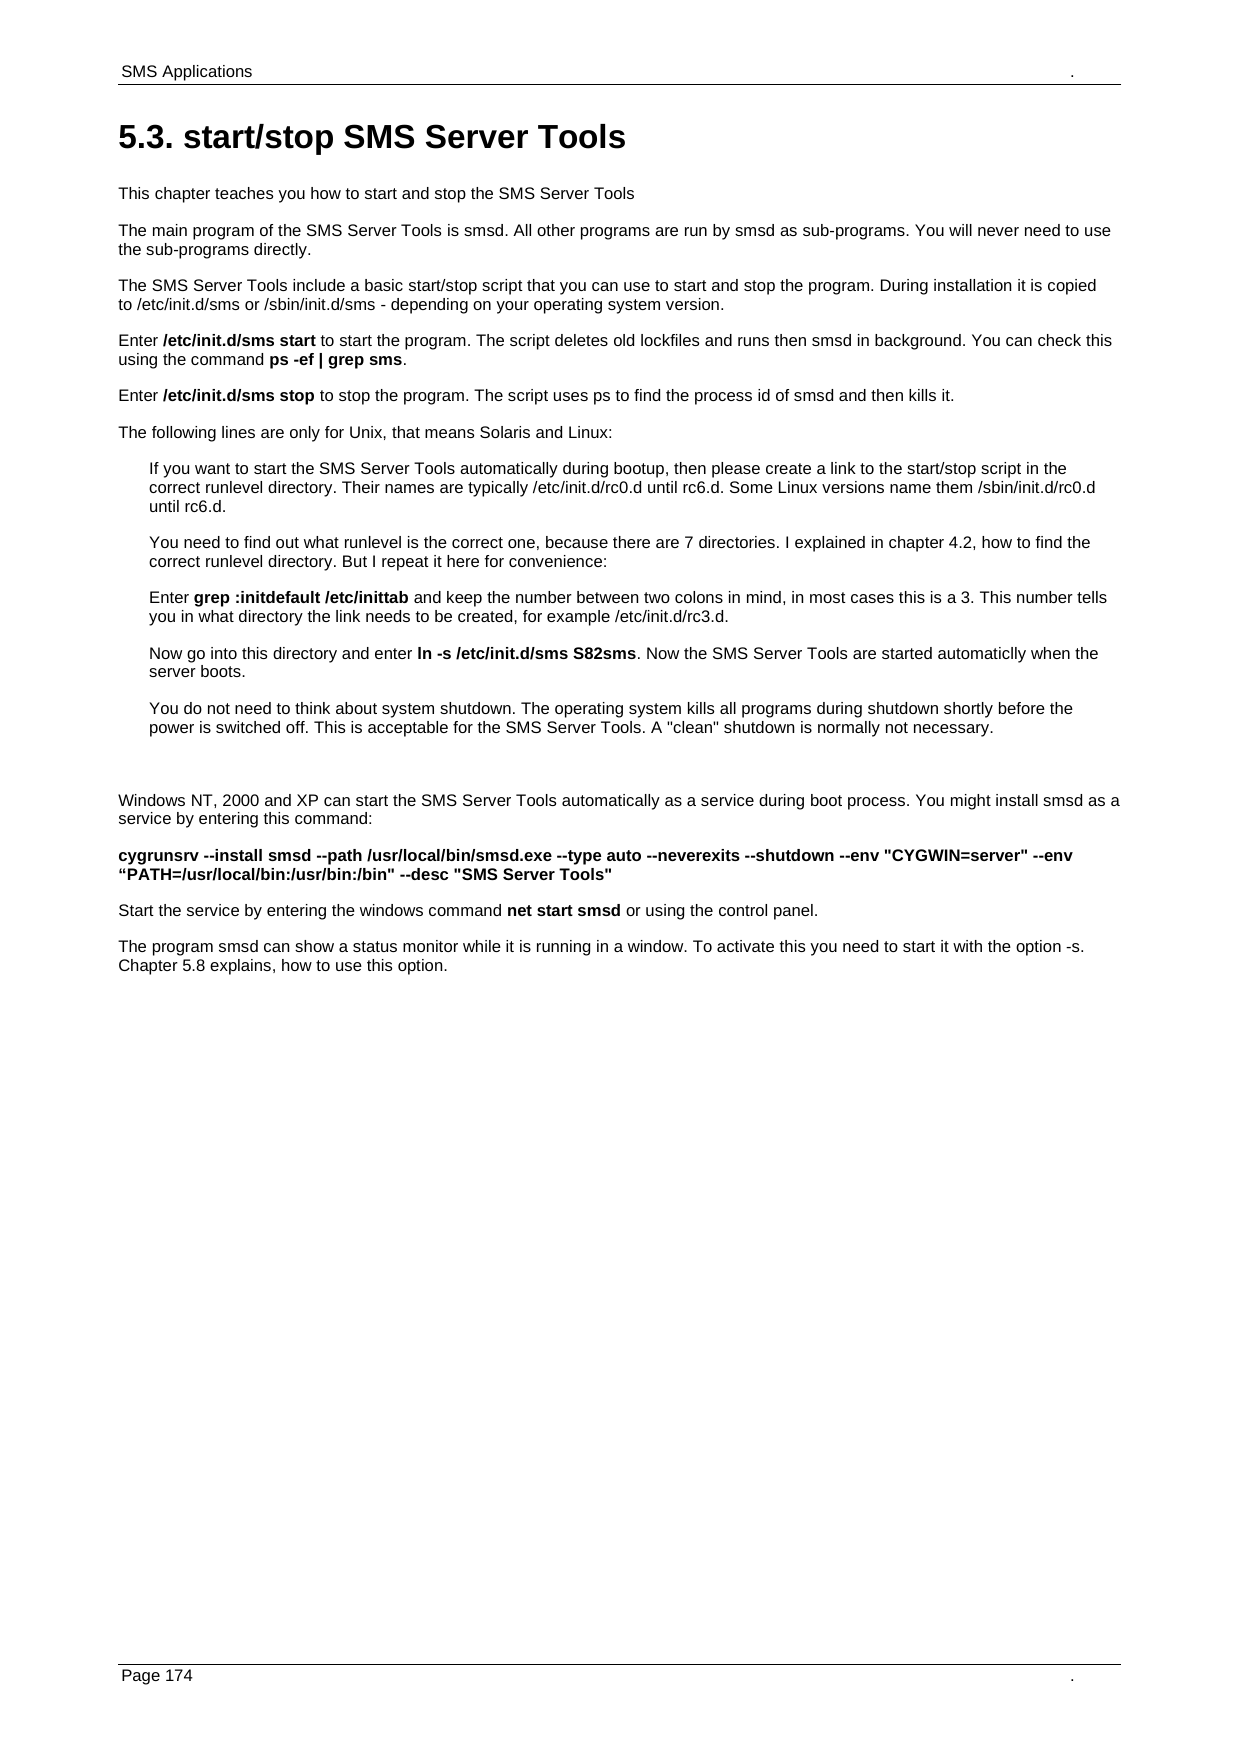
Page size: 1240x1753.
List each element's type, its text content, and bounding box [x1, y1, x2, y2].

text Windows NT, 2000 and XP can start the SMS Server Tools automatically as a service during boot process. You might install smsd as a service by entering this command: [118, 791, 1121, 828]
text The following lines are only for Unix, that means Solaris and Linux: [118, 423, 1121, 442]
subtitle start/stop SMS Server Tools [118, 118, 1121, 155]
text The program smsd can show a status monitor while it is running in a window. To activate this you need to start it with the option -s. Chapter 5.8 explains, how to use this option. [118, 938, 1121, 975]
text Start the service by entering the windows command net start smsd or using the control panel. [118, 901, 1121, 920]
text cygrunsrv --install smsd --path /usr/local/bin/smsd.exe --type auto --neverexits --shutdown --env "CYGWIN=server" --env “PATH=/usr/local/bin:/usr/bin:/bin" --desc "SMS Server Tools" [118, 846, 1121, 883]
text The SMS Server Tools include a basic start/stop script that you can use to start and stop the program. During installation it is copied to /etc/init.d/sms or /sbin/init.d/sms - depending on your operating system version. [118, 276, 1121, 314]
text Enter /etc/init.d/sms stop to stop the program. The script uses ps to find the process id of smsd and then kills it. [118, 387, 1121, 405]
text Enter grep :initdefault /etc/inittab and keep the number between two colons in mind, in most cases this is a 3. This number tells you in what directory the link needs to be created, for example /etc/init.d/rc3.d. [149, 589, 1121, 626]
text You need to find out what runlevel is the correct one, because there are 7 directories. I explained in chapter 4.2, how to find the correct runlevel directory. But I repeat it here for convenience: [149, 533, 1121, 571]
text The main program of the SMS Server Tools is smsd. All other programs are run by smsd as sub-programs. You will never need to use the sub-programs directly. [118, 221, 1121, 258]
text This chapter teaches you how to start and stop the SMS Server Tools [118, 184, 1121, 203]
text Now go into this directory and enter ln -s /etc/init.d/sms S82sms. Now the SMS Server Tools are started automaticlly when the server boots. [149, 644, 1121, 681]
text You do not need to think about system shutdown. The operating system kills all programs during shutdown shortly before the power is switched off. This is acceptable for the SMS Server Tools. A "clean" shutdown is normally not necessary. [149, 699, 1121, 737]
text If you want to start the SMS Server Tools automatically during bootup, then please create a link to the start/stop script in the correct runlevel directory. Their names are typically /etc/init.d/rc0.d until rc6.d. Some Linux versions name them /sbin/init.d/rc0.d until rc6.d. [149, 459, 1121, 516]
text Enter /etc/init.d/sms start to start the program. The script deletes old lockfiles and runs then smsd in background. You can check this using the command ps -ef | grep sms. [118, 331, 1121, 369]
